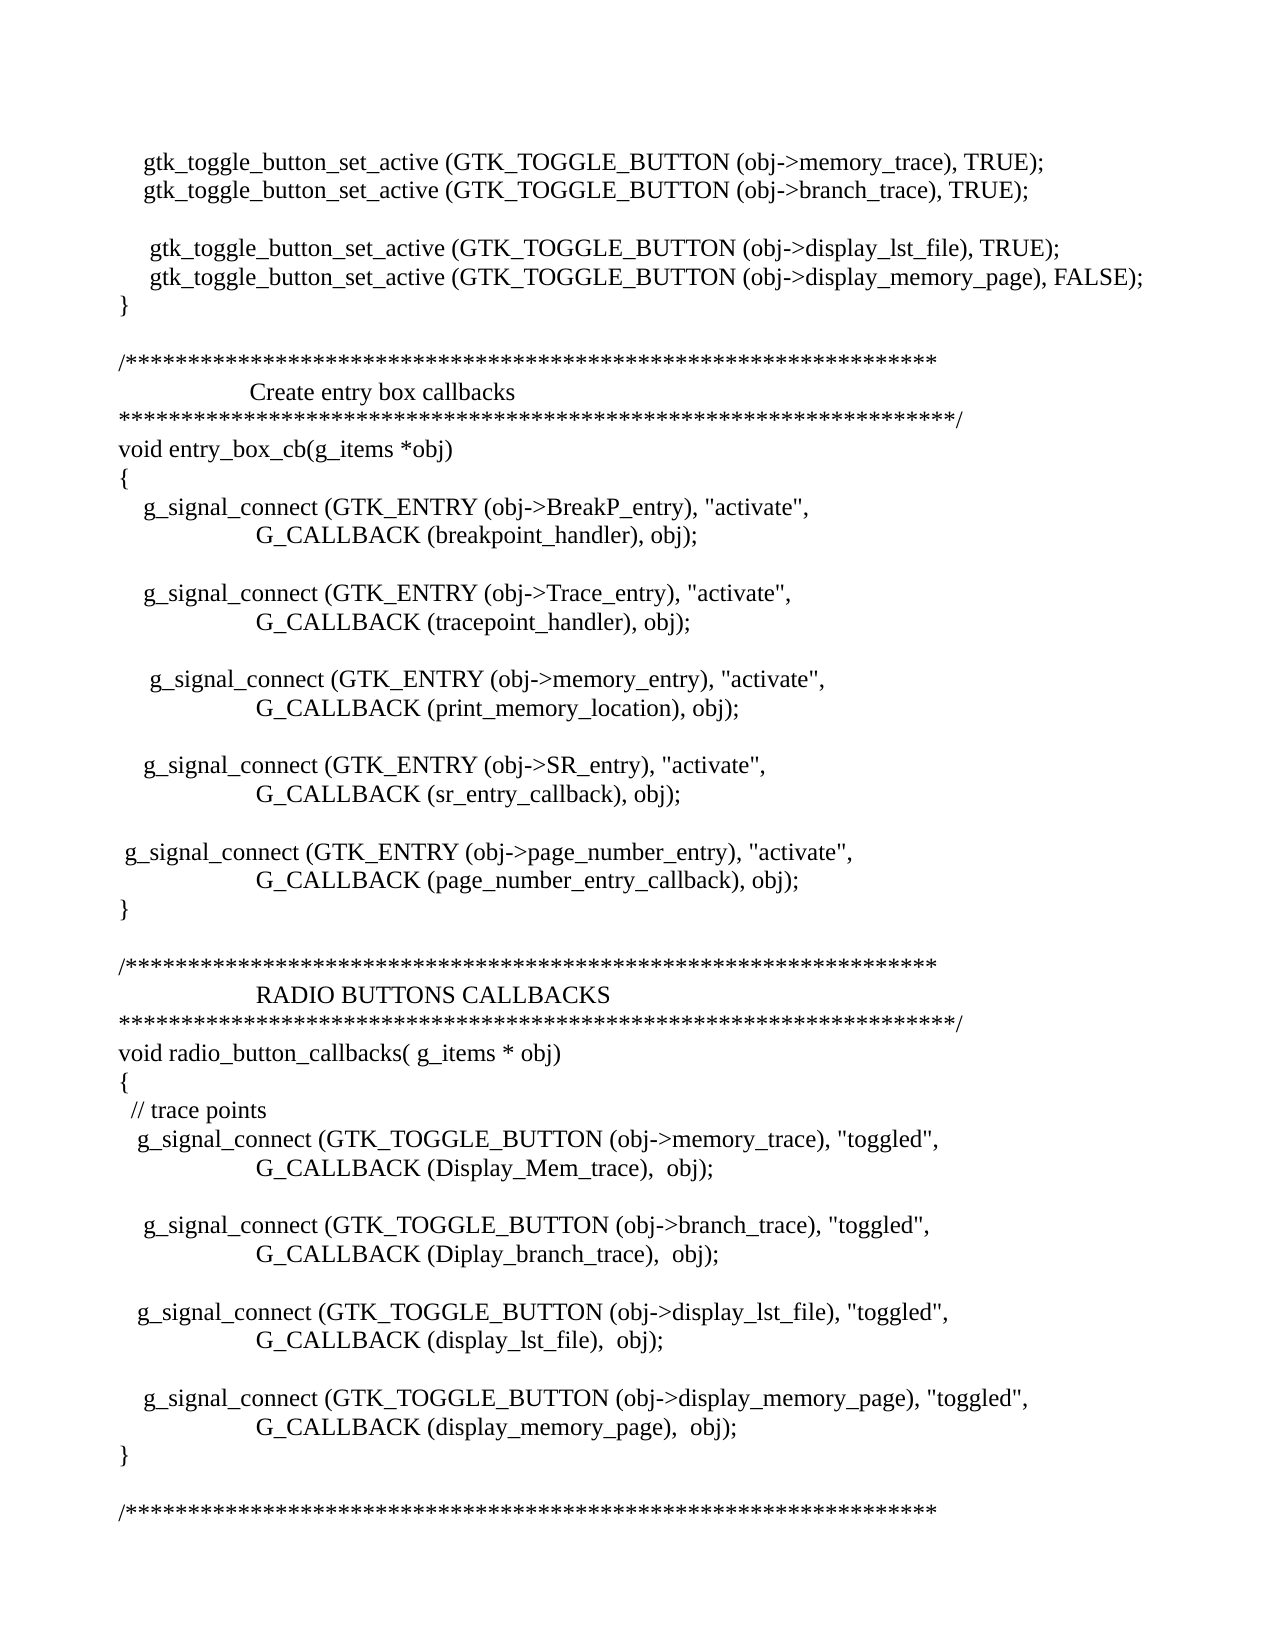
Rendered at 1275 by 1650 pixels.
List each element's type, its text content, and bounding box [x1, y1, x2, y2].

text /***************************************************************** [118, 952, 1157, 981]
text g_signal_connect (GTK_ENTRY (obj->SR_entry), "activate", [118, 751, 1157, 779]
text gtk_toggle_button_set_active (GTK_TOGGLE_BUTTON (obj->memory_trace), TRUE); [118, 147, 1157, 176]
text /***************************************************************** [118, 348, 1157, 377]
text // trace points [118, 1096, 1157, 1124]
text { [118, 463, 1157, 492]
text gtk_toggle_button_set_active (GTK_TOGGLE_BUTTON (obj->branch_trace), TRUE); [118, 176, 1157, 204]
text G_CALLBACK (Diplay_branch_trace), obj); [118, 1239, 1157, 1268]
text gtk_toggle_button_set_active (GTK_TOGGLE_BUTTON (obj->display_memory_page), FALSE); [118, 262, 1157, 291]
text G_CALLBACK (print_memory_location), obj); [118, 693, 1157, 722]
text G_CALLBACK (tracepoint_handler), obj); [118, 607, 1157, 636]
text g_signal_connect (GTK_TOGGLE_BUTTON (obj->memory_trace), "toggled", [118, 1124, 1157, 1153]
text g_signal_connect (GTK_TOGGLE_BUTTON (obj->display_lst_file), "toggled", [118, 1297, 1157, 1326]
text G_CALLBACK (breakpoint_handler), obj); [118, 521, 1157, 549]
text } [118, 894, 1157, 923]
text G_CALLBACK (sr_entry_callback), obj); [118, 779, 1157, 808]
text g_signal_connect (GTK_TOGGLE_BUTTON (obj->branch_trace), "toggled", [118, 1211, 1157, 1239]
text } [118, 1441, 1157, 1469]
text /***************************************************************** [118, 1498, 1157, 1527]
text g_signal_connect (GTK_ENTRY (obj->memory_entry), "activate", [118, 664, 1157, 693]
text g_signal_connect (GTK_ENTRY (obj->Trace_entry), "activate", [118, 578, 1157, 607]
text *******************************************************************/ [118, 1009, 1157, 1038]
text gtk_toggle_button_set_active (GTK_TOGGLE_BUTTON (obj->display_lst_file), TRUE); [118, 233, 1157, 262]
text g_signal_connect (GTK_TOGGLE_BUTTON (obj->display_memory_page), "toggled", [118, 1383, 1157, 1412]
text g_signal_connect (GTK_ENTRY (obj->BreakP_entry), "activate", [118, 492, 1157, 521]
text G_CALLBACK (Display_Mem_trace), obj); [118, 1153, 1157, 1182]
text G_CALLBACK (page_number_entry_callback), obj); [118, 866, 1157, 894]
text RADIO BUTTONS CALLBACKS [118, 981, 1157, 1009]
text *******************************************************************/ [118, 406, 1157, 434]
text Create entry box callbacks [118, 377, 1157, 406]
text } [118, 291, 1157, 319]
text g_signal_connect (GTK_ENTRY (obj->page_number_entry), "activate", [118, 837, 1157, 866]
text G_CALLBACK (display_lst_file), obj); [118, 1326, 1157, 1354]
text void radio_button_callbacks( g_items * obj) [118, 1038, 1157, 1067]
text G_CALLBACK (display_memory_page), obj); [118, 1412, 1157, 1441]
text void entry_box_cb(g_items *obj) [118, 434, 1157, 463]
text { [118, 1067, 1157, 1096]
